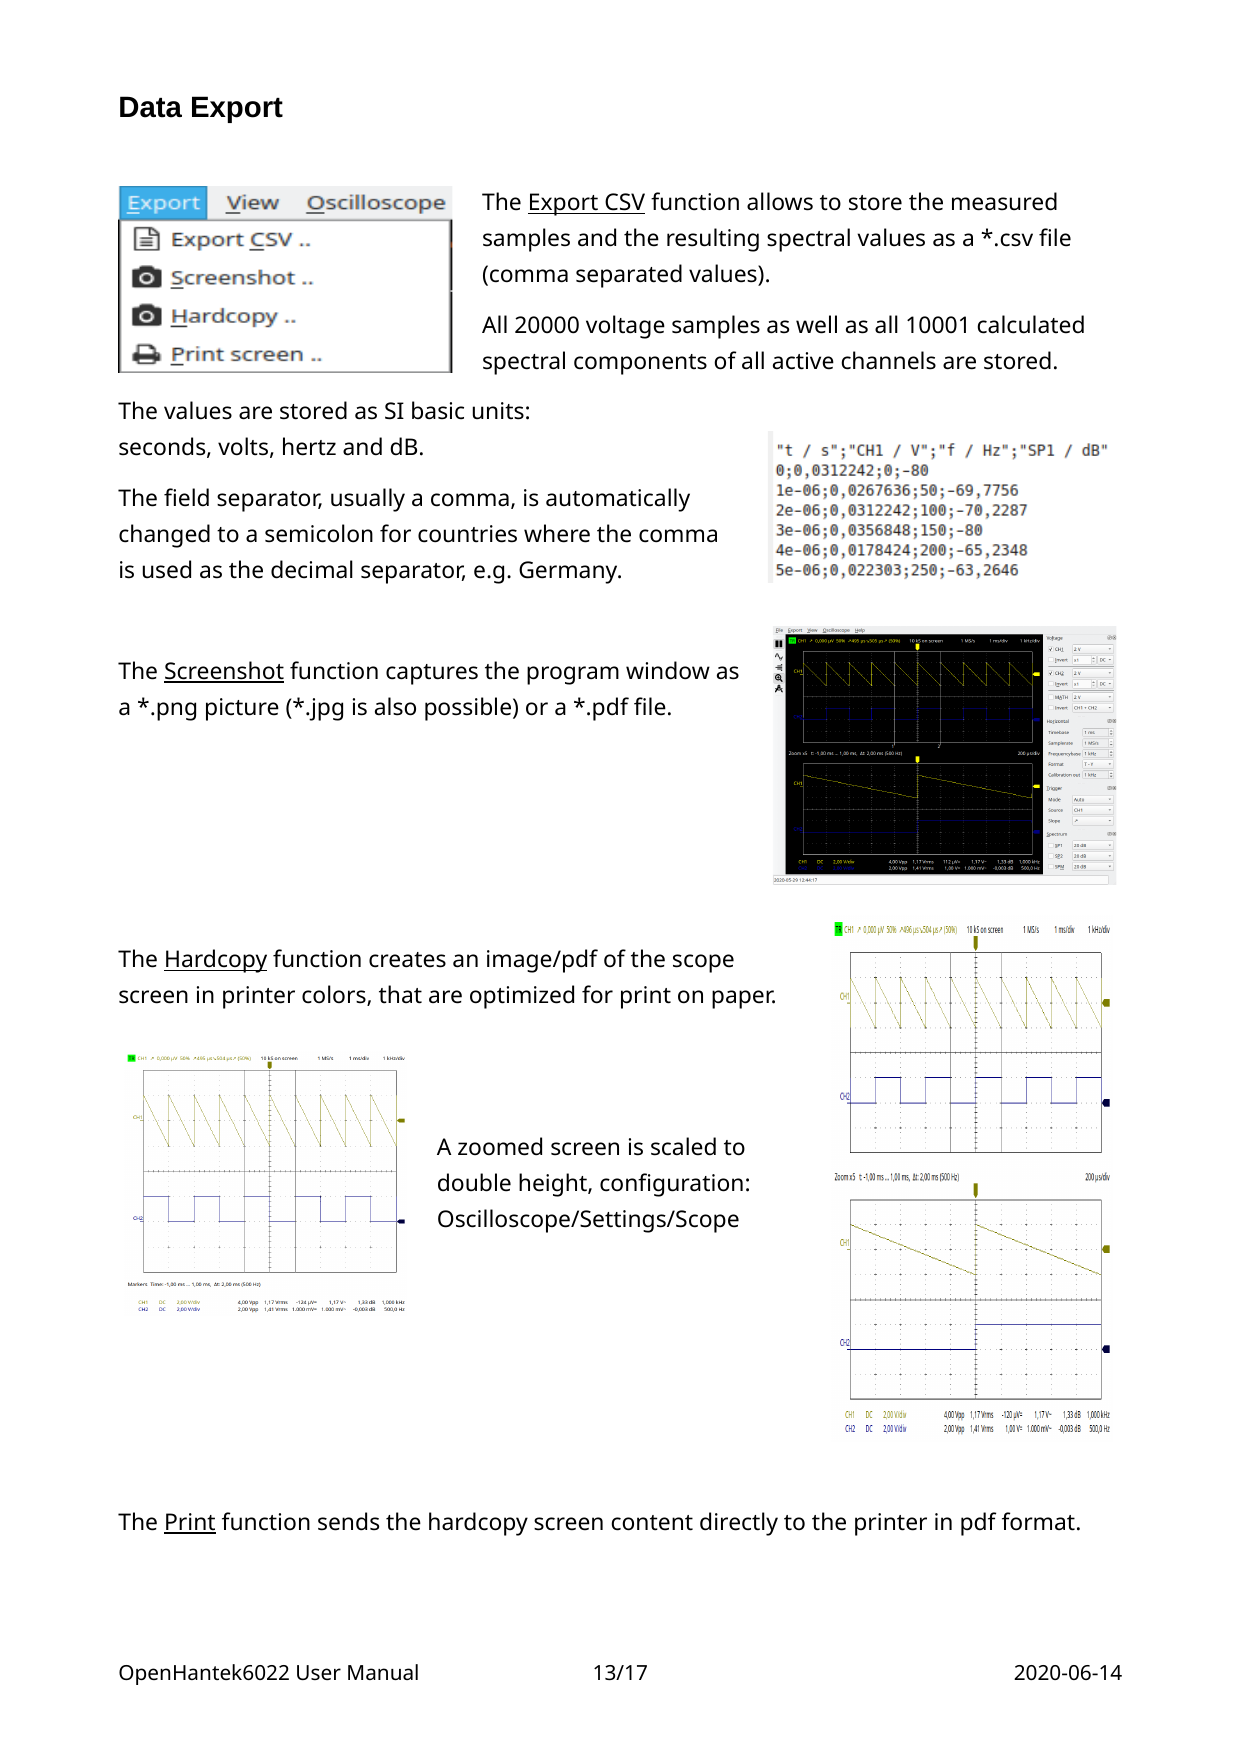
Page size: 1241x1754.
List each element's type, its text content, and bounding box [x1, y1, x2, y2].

text The Print function sends the hardcopy screen content directly to the printer in pdf format. [118, 1506, 1122, 1537]
text The field separator, usually a comma, is automatically changed to a semicolon for countries where the comma is used as the decimal separator, e.g. Germany. [118, 482, 1122, 585]
picture [118, 186, 453, 373]
picture [767, 431, 1119, 583]
picture [772, 626, 1117, 885]
text The values are stored as SI basic units: seconds, volts, hertz and dB. [118, 395, 1122, 462]
subtitle Data Export [118, 89, 1122, 123]
text A zoomed screen is scaled to double height, configuration: Oscilloscope/Settings/Scope [408, 1131, 831, 1234]
picture [831, 915, 1113, 1442]
text All 20000 voltage samples as well as all 10001 calculated spectral components of all active channels are stored. [118, 309, 1122, 376]
text The Hardcopy function creates an image/pdf of the scope screen in printer colors, that are optimized for print on paper. [118, 943, 831, 1010]
picture [124, 1051, 408, 1316]
text The Export CSV function allows to store the measured samples and the resulting spectral values as a *.csv file (comma separated values). [453, 186, 1122, 289]
text The Screenshot function captures the program window as a *.png picture (*.jpg is also possible) or a *.pdf file. [118, 654, 772, 722]
